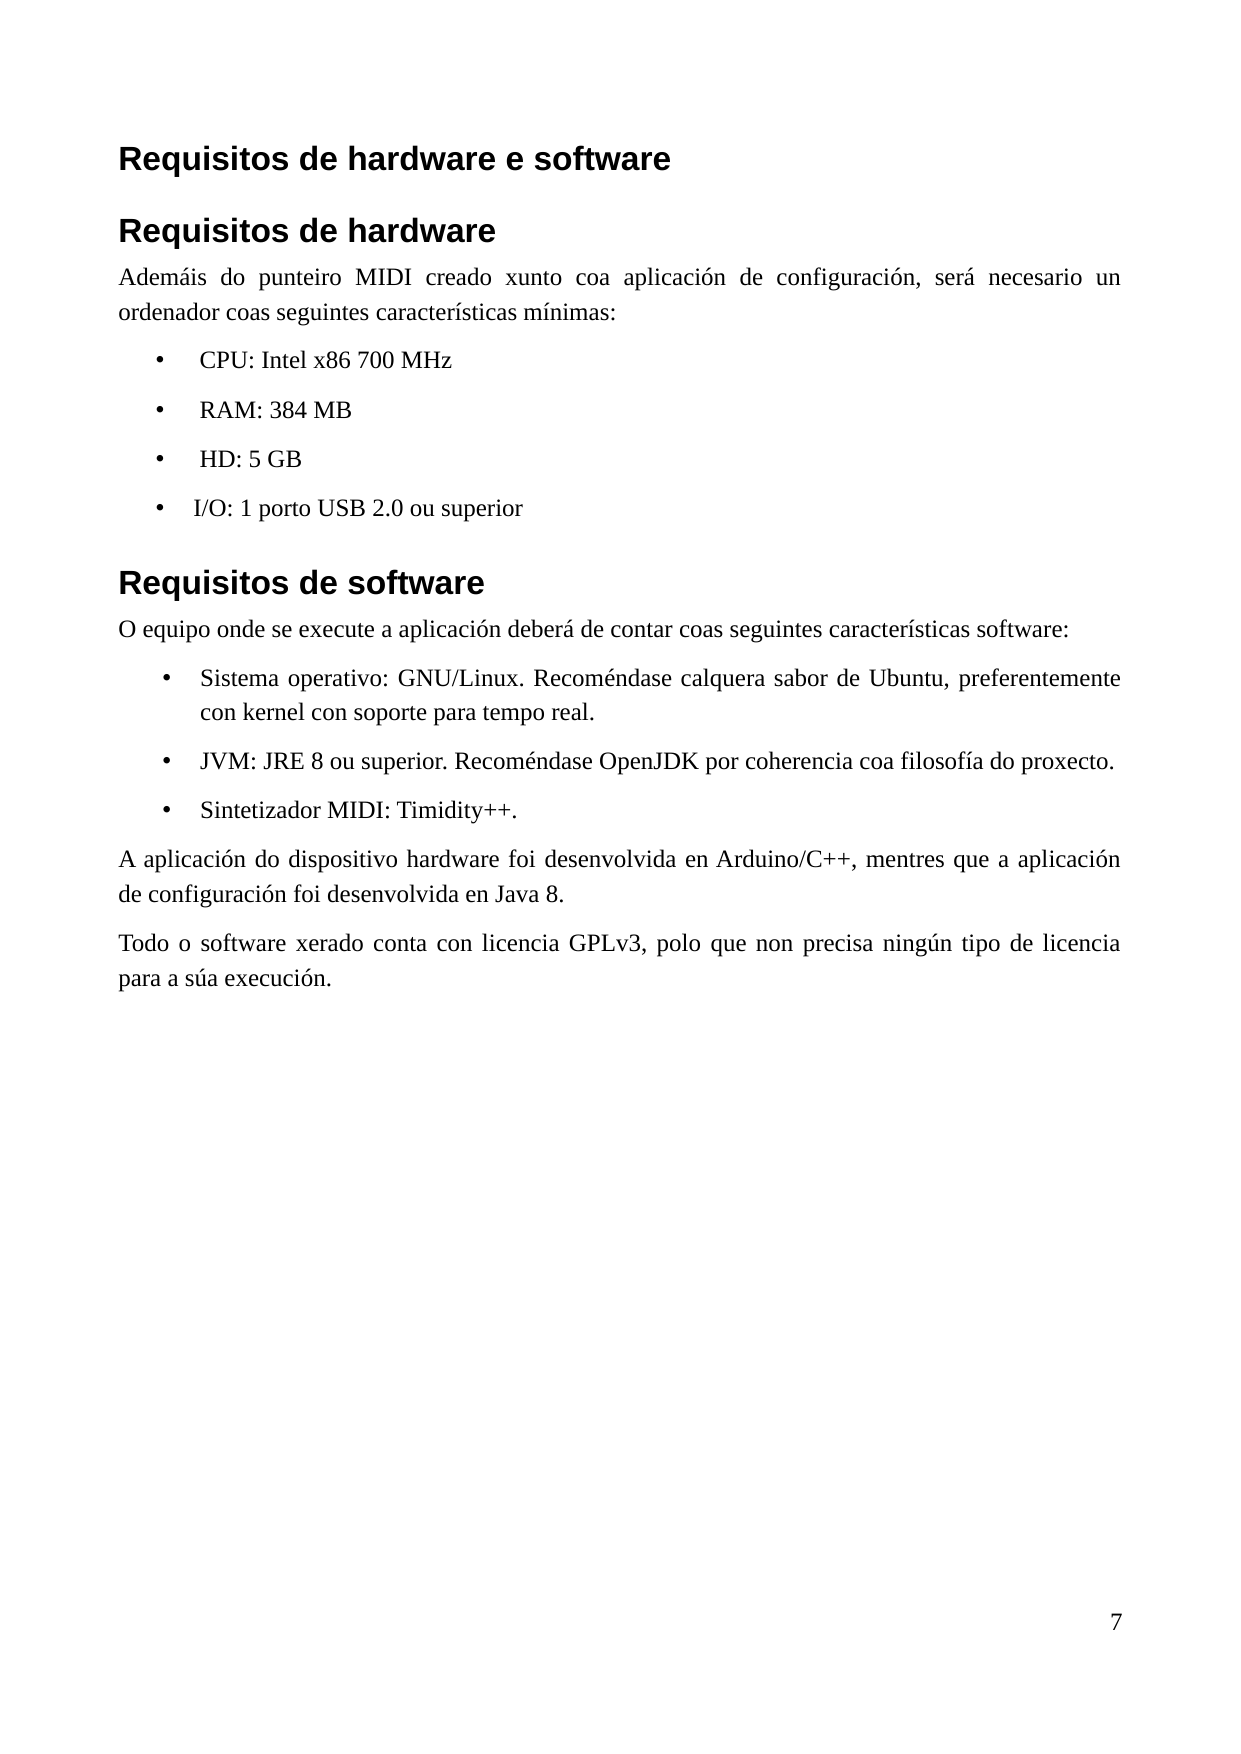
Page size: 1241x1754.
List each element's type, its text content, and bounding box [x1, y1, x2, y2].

text O equipo onde se execute a aplicación deberá de contar coas seguintes características software: [118, 614, 1122, 643]
list I/O: 1 porto USB 2.0 ou superior [156, 493, 1122, 522]
text Ademáis do punteiro MIDI creado xunto coa aplicación de configuración, será necesario un ordenador coas seguintes características mínimas: [118, 262, 1122, 325]
subtitle Requisitos de software [118, 563, 1122, 601]
list Sintetizador MIDI: Timidity++. [162, 796, 1122, 824]
list HD: 5 GB [156, 444, 1122, 472]
list CPU: Intel x86 700 MHz [156, 346, 1122, 374]
list RAM: 384 MB [156, 395, 1122, 423]
text Todo o software xerado conta con licencia GPLv3, polo que non precisa ningún tipo de licencia para a súa execución. [118, 928, 1122, 991]
list Sistema operativo: GNU/Linux. Recoméndase calquera sabor de Ubuntu, preferentemente con kernel con soporte para tempo real. [162, 663, 1122, 726]
subtitle Requisitos de hardware [118, 211, 1122, 249]
list JVM: JRE 8 ou superior. Recoméndase OpenJDK por coherencia coa filosofía do proxecto. [162, 746, 1122, 775]
subtitle Requisitos de hardware e software [118, 139, 1122, 178]
text A aplicación do dispositivo hardware foi desenvolvida en Arduino/C++, mentres que a aplicación de configuración foi desenvolvida en Java 8. [118, 844, 1122, 908]
